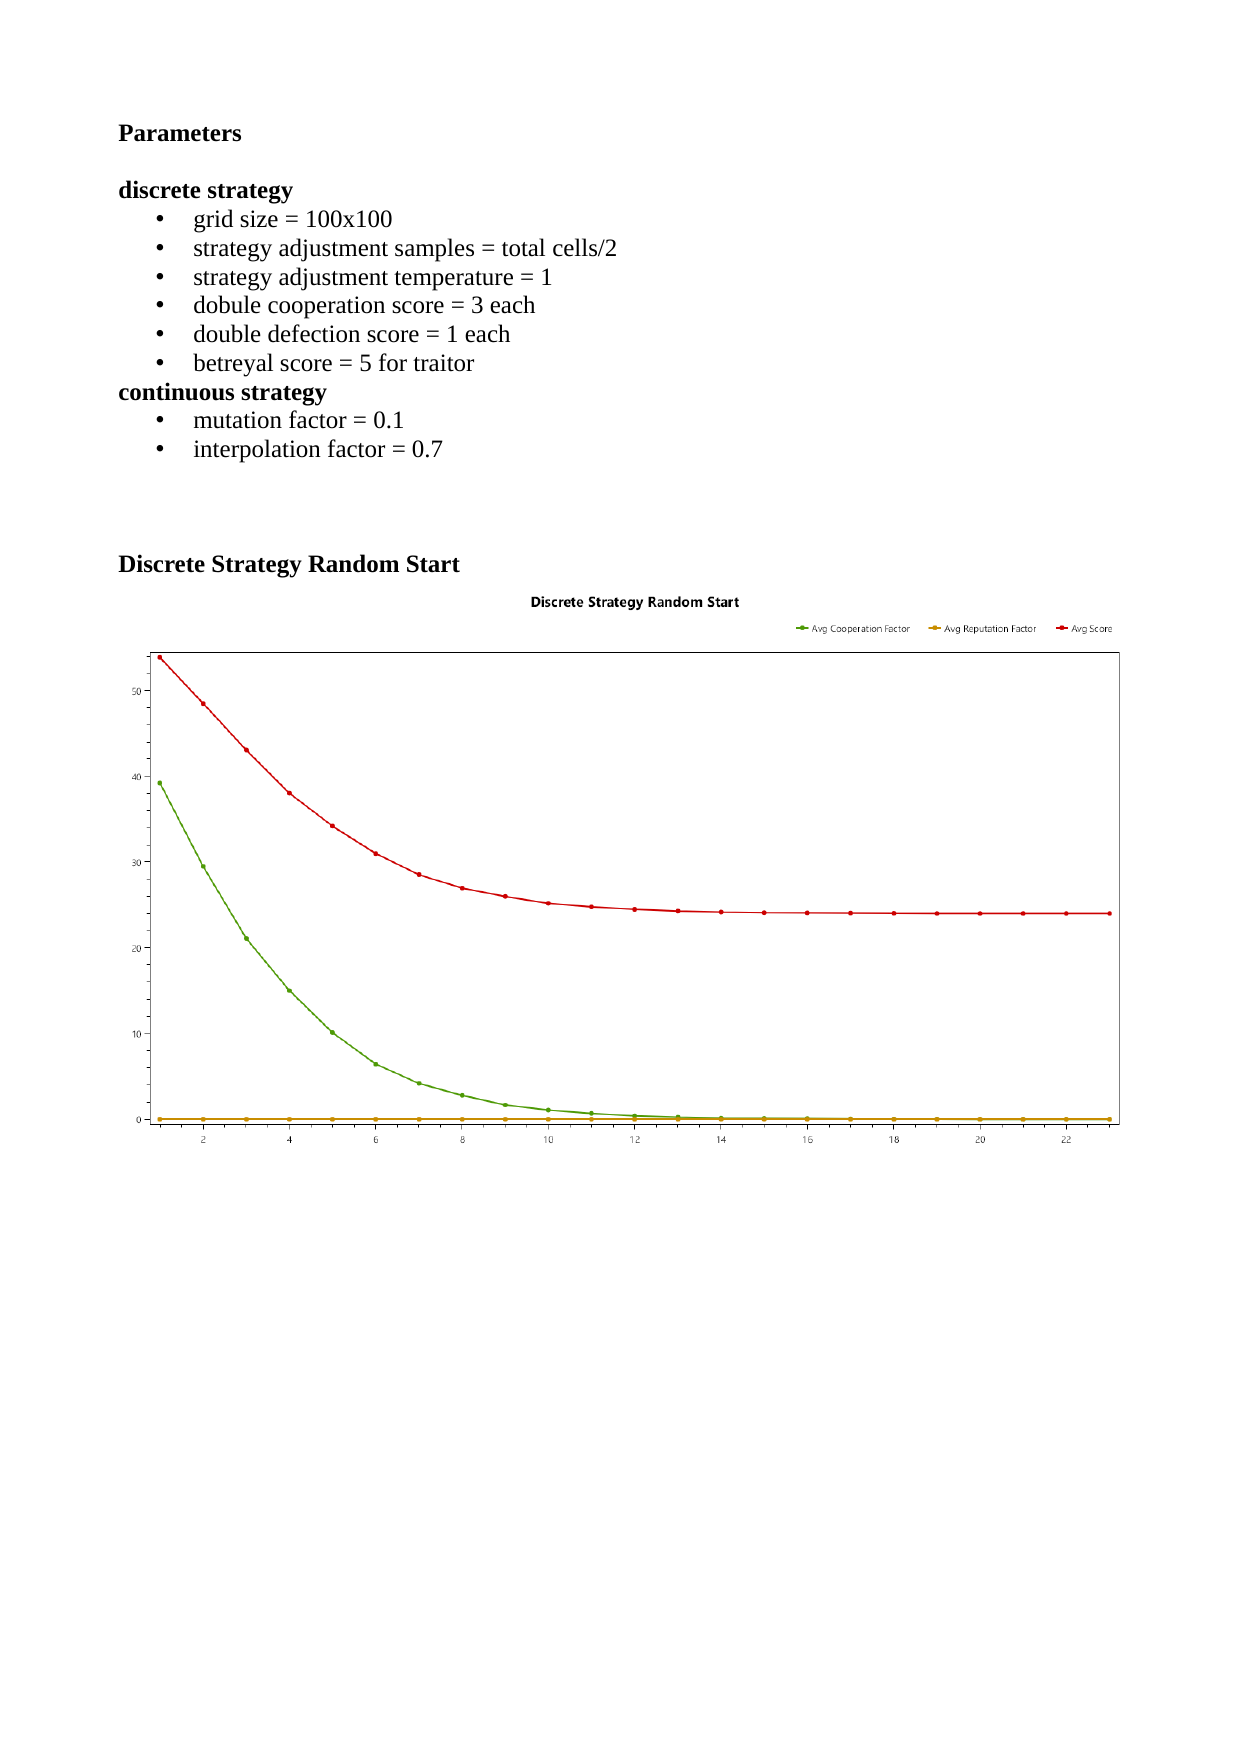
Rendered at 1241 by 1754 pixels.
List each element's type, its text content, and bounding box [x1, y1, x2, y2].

list interpolation factor = 0.7 [156, 434, 1122, 463]
list strategy adjustment samples = total cells/2 [156, 233, 1122, 262]
text Parameters [118, 118, 1122, 147]
list mutation factor = 0.1 [156, 406, 1122, 434]
list betreyal score = 5 for traitor [156, 348, 1122, 377]
picture [126, 586, 1130, 1151]
list grid size = 100x100 [156, 204, 1122, 233]
list dobule cooperation score = 3 each [156, 291, 1122, 319]
text discrete strategy [118, 176, 1122, 204]
text continuous strategy [118, 377, 1122, 406]
list double defection score = 1 each [156, 319, 1122, 348]
text Discrete Strategy Random Start [118, 549, 1122, 578]
list strategy adjustment temperature = 1 [156, 262, 1122, 291]
